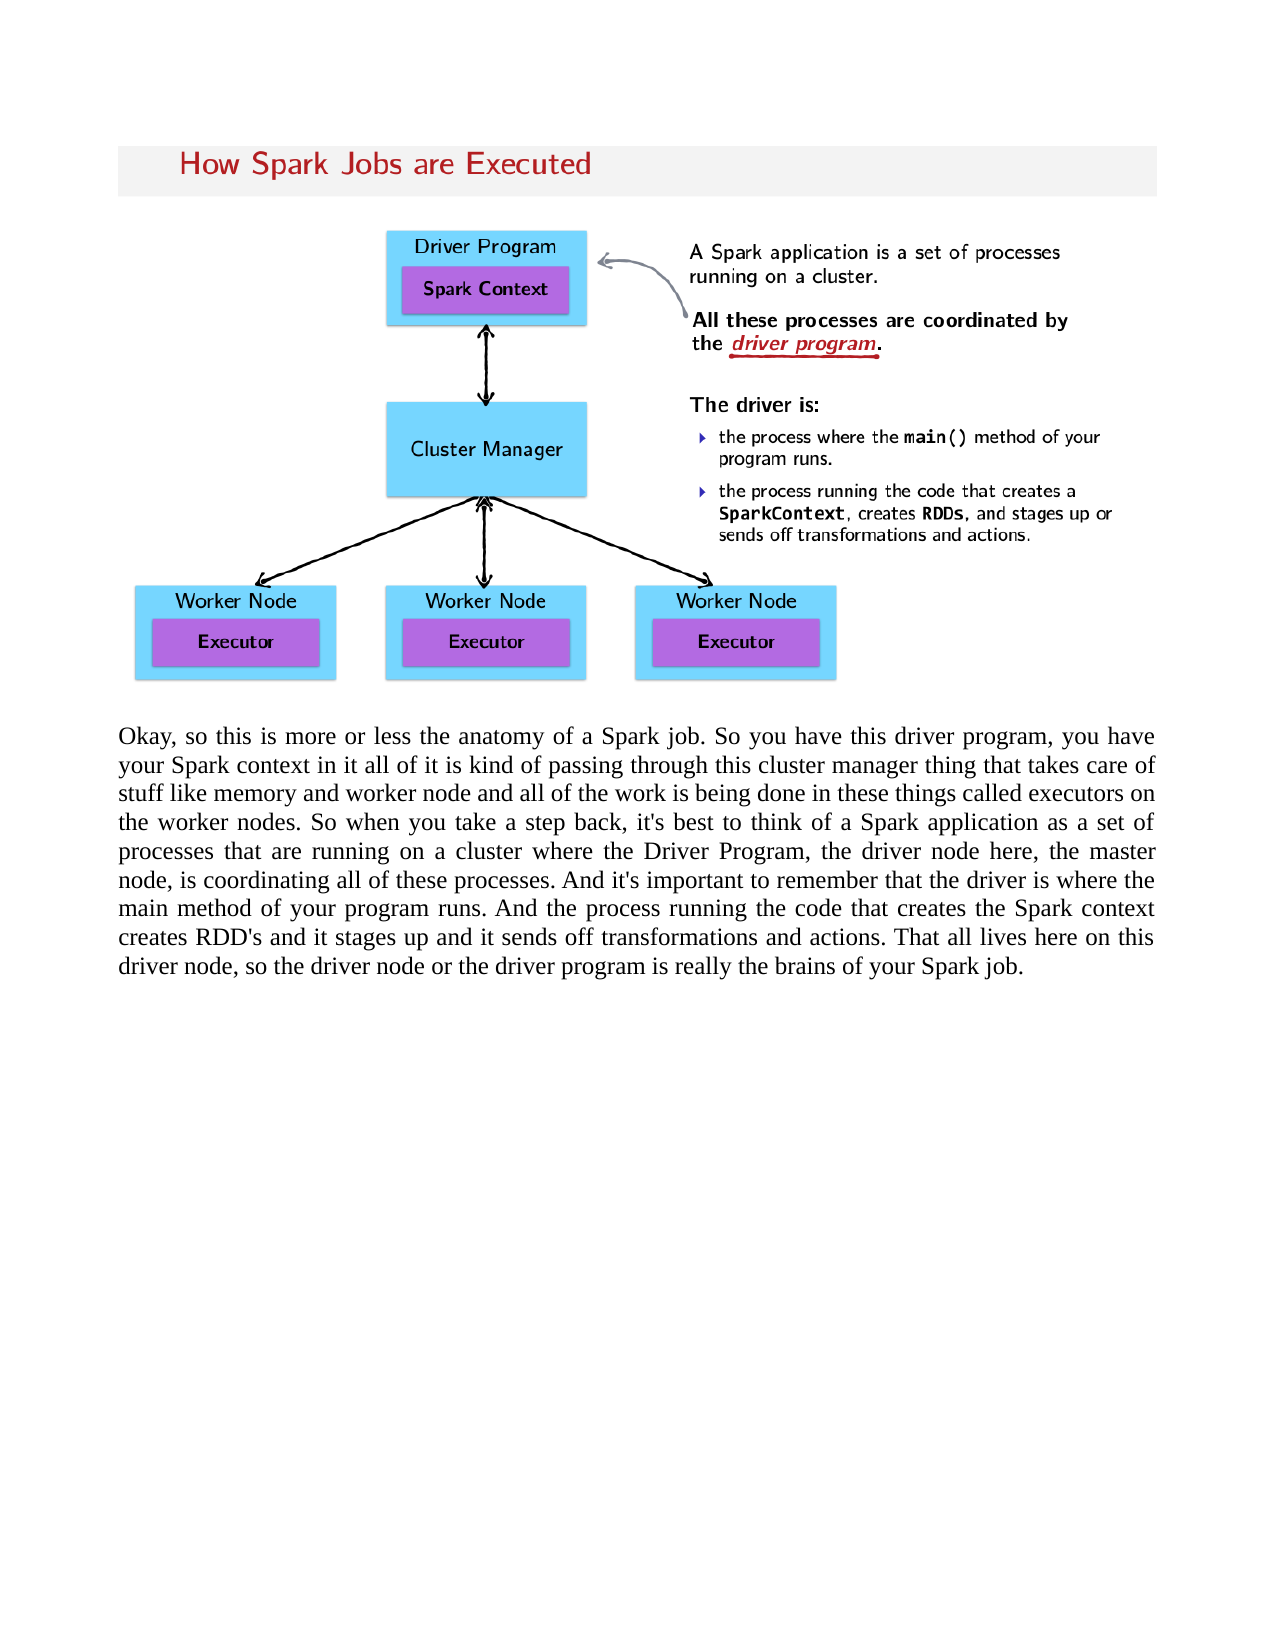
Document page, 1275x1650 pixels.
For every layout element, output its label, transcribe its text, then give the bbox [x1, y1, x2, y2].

picture [118, 146, 1157, 693]
text Okay, so this is more or less the anatomy of a Spark job. So you have this driver program, you have your Spark context in it all of it is kind of passing through this cluster manager thing that takes care of stuff like memory and worker node and all of the work is being done in these things called executors on the worker nodes. So when you take a step back, it's best to think of a Spark application as a set of processes that are running on a cluster where the Driver Program, the driver node here, the master node, is coordinating all of these processes. And it's important to remember that the driver is where the main method of your program runs. And the process running the code that creates the Spark context creates RDD's and it stages up and it sends off transformations and actions. That all lives here on this driver node, so the driver node or the driver program is really the brains of your Spark job. [118, 721, 1157, 980]
